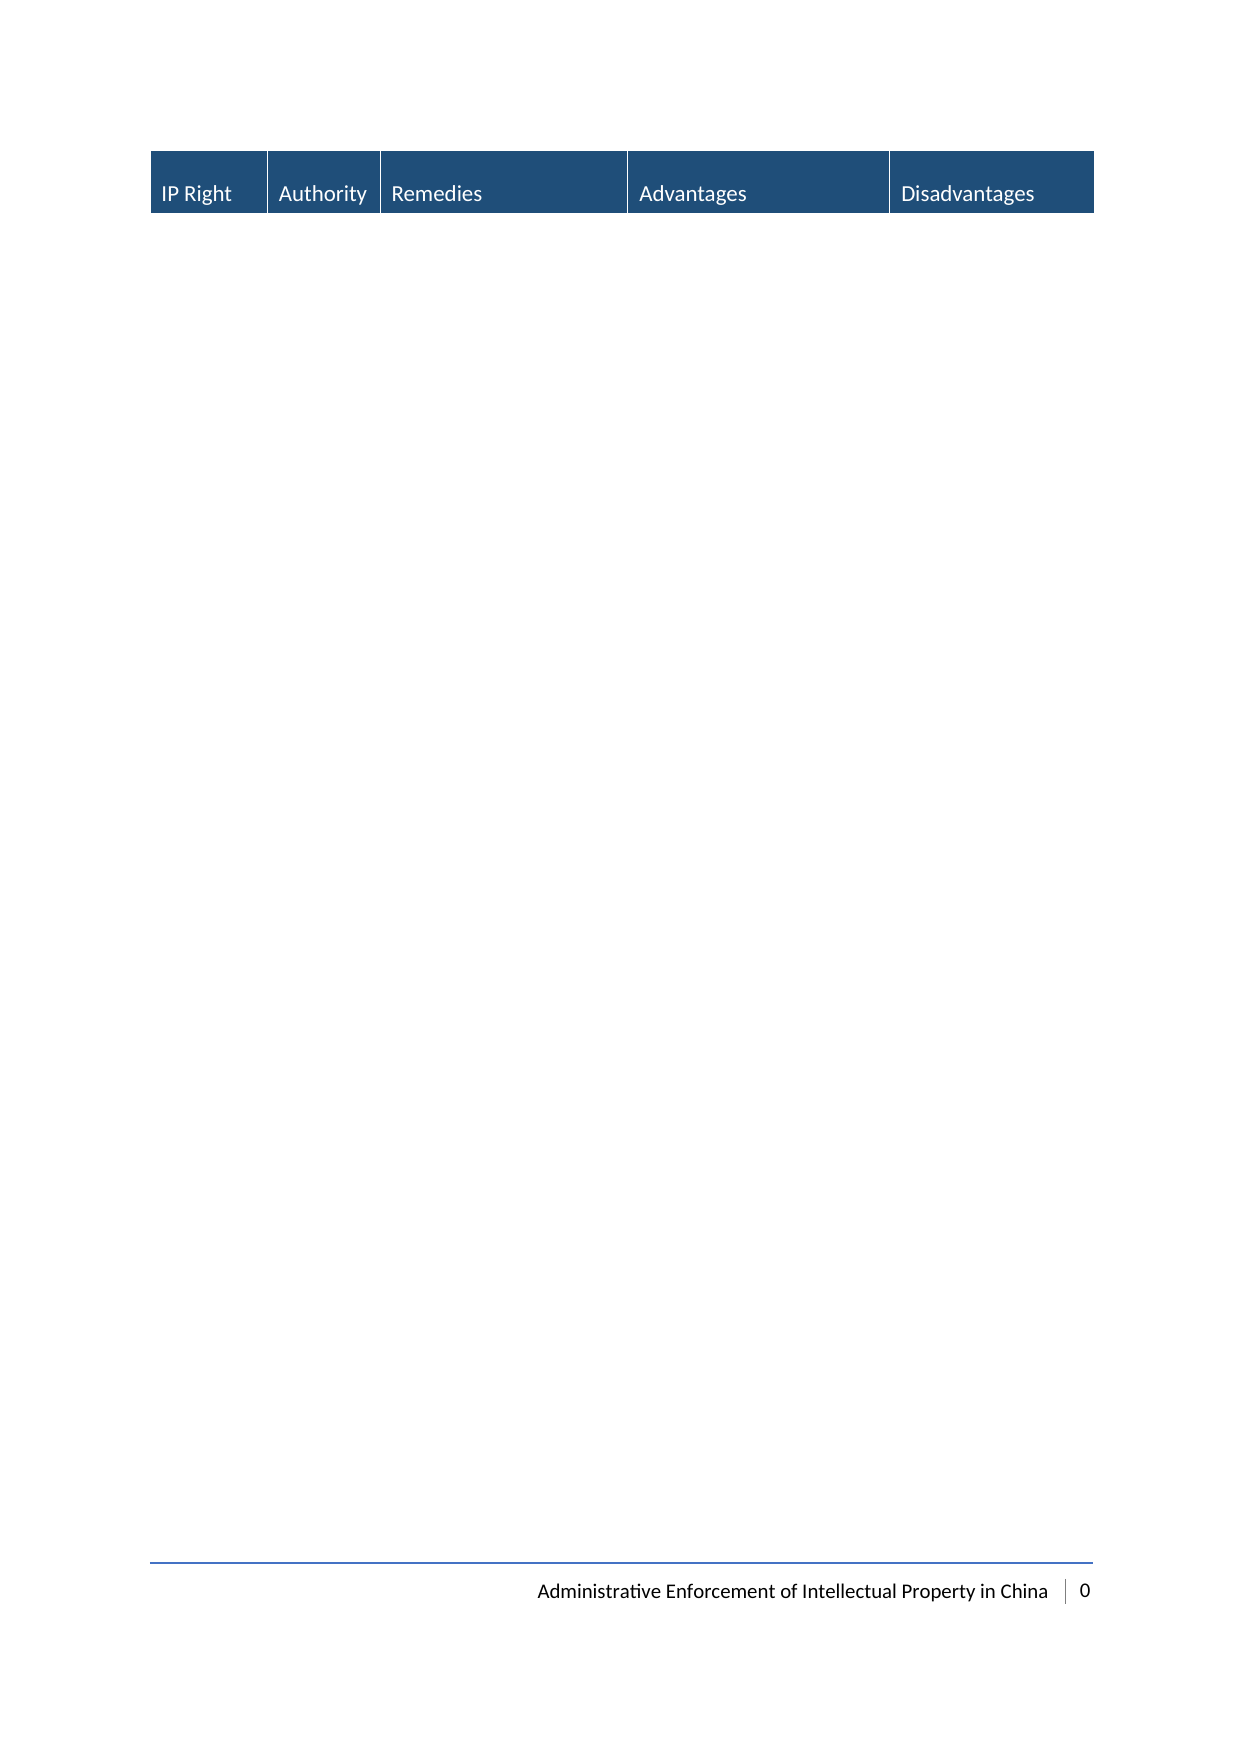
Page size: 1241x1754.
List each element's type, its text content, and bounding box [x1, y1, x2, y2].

table_header Advantages [628, 151, 889, 213]
table_header Disadvantages [890, 151, 1094, 213]
table_header Authority [268, 151, 380, 213]
table_header Remedies [381, 151, 627, 213]
table_header IP Right [151, 151, 267, 213]
